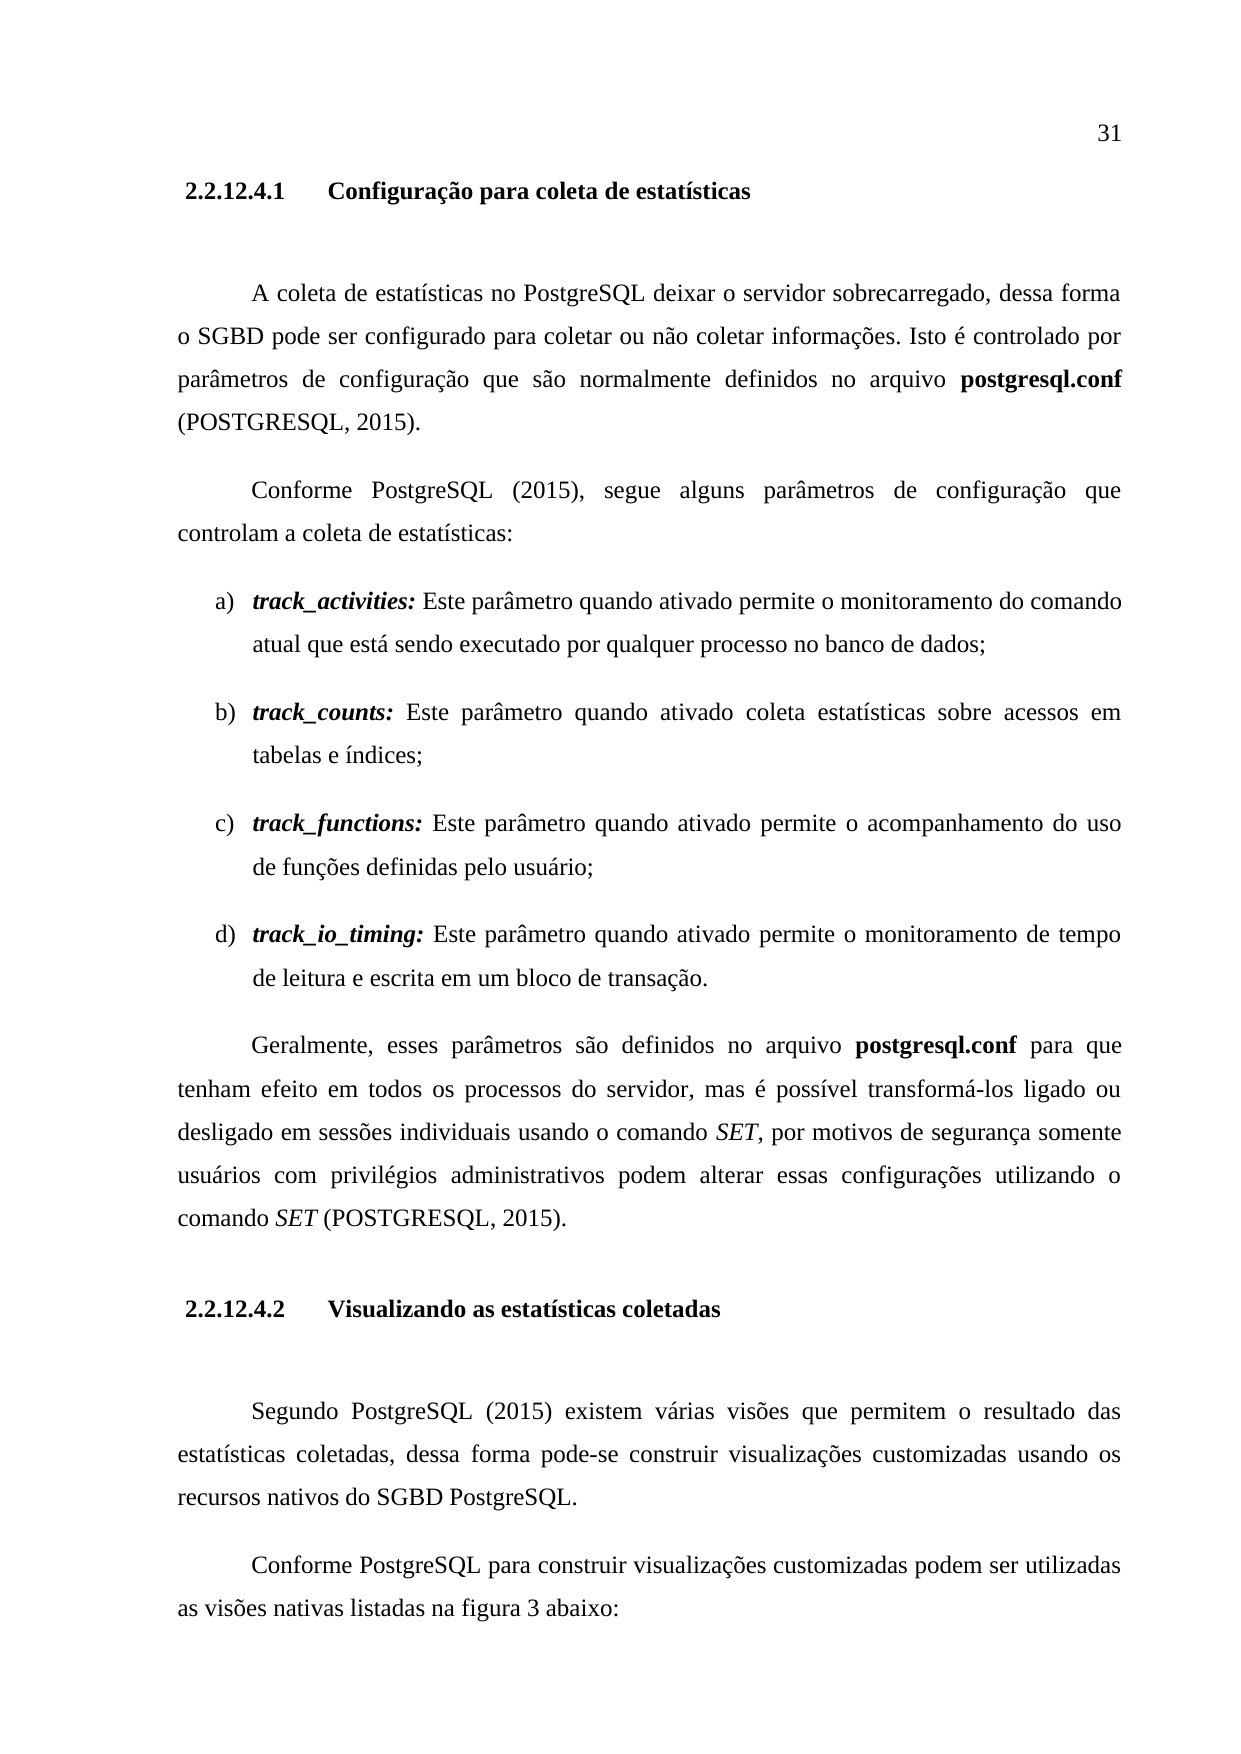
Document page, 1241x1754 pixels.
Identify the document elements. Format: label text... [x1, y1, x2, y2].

list track_functions: Este parâmetro quando ativado permite o acompanhamento do uso de funções definidas pelo usuário; [215, 808, 1122, 880]
text Conforme PostgreSQL (2015), segue alguns parâmetros de configuração que controlam a coleta de estatísticas: [177, 475, 1122, 547]
text Segundo PostgreSQL (2015) existem várias visões que permitem o resultado das estatísticas coletadas, dessa forma pode-se construir visualizações customizadas usando os recursos nativos do SGBD PostgreSQL. [177, 1396, 1122, 1511]
list Visualizando as estatísticas coletadas [185, 1294, 1122, 1323]
list track_io_timing: Este parâmetro quando ativado permite o monitoramento de tempo de leitura e escrita em um bloco de transação. [215, 919, 1122, 991]
list track_activities: Este parâmetro quando ativado permite o monitoramento do comando atual que está sendo executado por qualquer processo no banco de dados; [215, 586, 1122, 658]
text A coleta de estatísticas no PostgreSQL deixar o servidor sobrecarregado, dessa forma o SGBD pode ser configurado para coletar ou não coletar informações. Isto é controlado por parâmetros de configuração que são normalmente definidos no arquivo postgresql.conf (POSTGRESQL, 2015). [177, 278, 1122, 436]
text Geralmente, esses parâmetros são definidos no arquivo postgresql.conf para que tenham efeito em todos os processos do servidor, mas é possível transformá-los ligado ou desligado em sessões individuais usando o comando SET, por motivos de segurança somente usuários com privilégios administrativos podem alterar essas configurações utilizando o comando SET (POSTGRESQL, 2015). [177, 1031, 1122, 1232]
list Configuração para coleta de estatísticas [185, 176, 1122, 205]
text Conforme PostgreSQL para construir visualizações customizadas podem ser utilizadas as visões nativas listadas na figura 3 abaixo: [177, 1550, 1122, 1622]
list track_counts: Este parâmetro quando ativado coleta estatísticas sobre acessos em tabelas e índices; [215, 697, 1122, 769]
